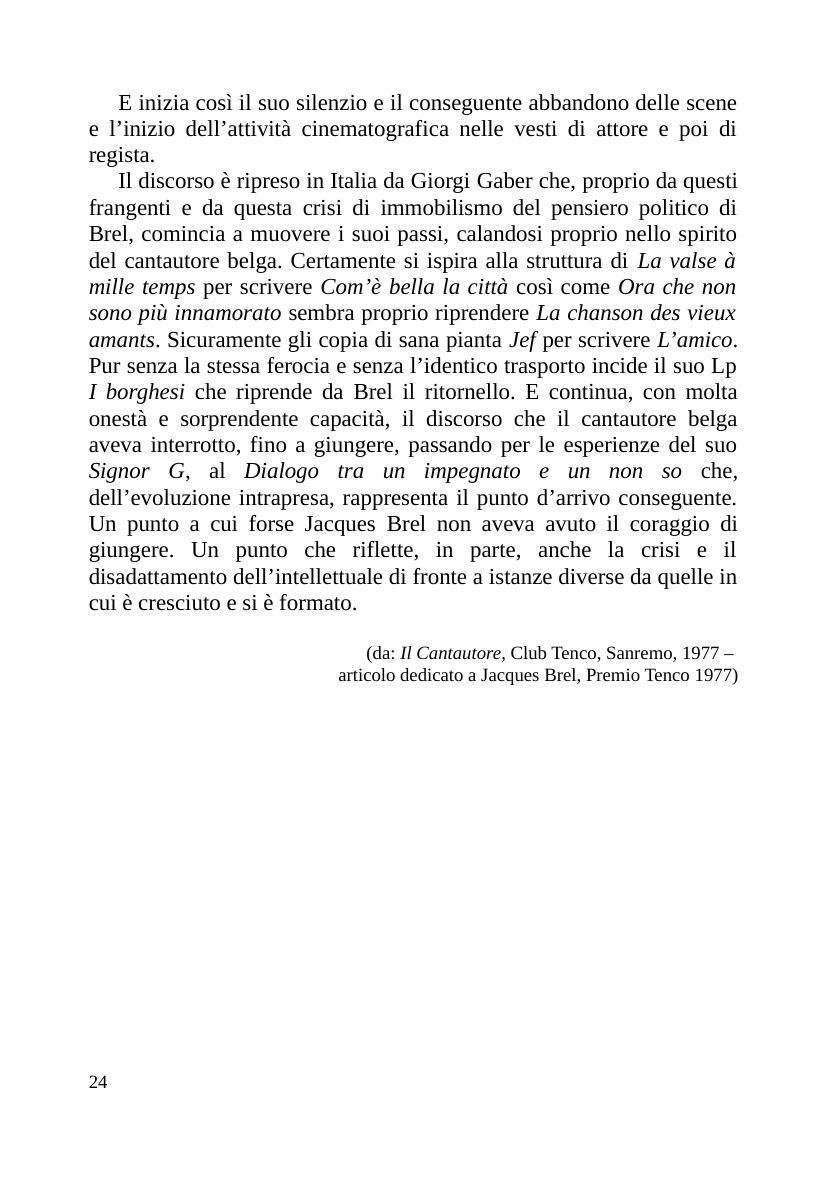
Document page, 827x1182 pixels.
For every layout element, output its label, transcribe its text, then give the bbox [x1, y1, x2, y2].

text E inizia così il suo silenzio e il conseguente abbandono delle scene e l’inizio dell’attività cinematografica nelle vesti di attore e poi di regista. [88, 88, 738, 168]
text articolo dedicato a Jacques Brel, Premio Tenco 1977) [88, 663, 738, 685]
text (da: Il Cantautore, Club Tenco, Sanremo, 1977 – [88, 642, 738, 663]
text Il discorso è ripreso in Italia da Giorgi Gaber che, proprio da questi frangenti e da questa crisi di immobilismo del pensiero politico di Brel, comincia a muovere i suoi passi, calandosi proprio nello spirito del cantautore belga. Certamente si ispira alla struttura di La valse à mille temps per scrivere Com’è bella la città così come Ora che non sono più innamorato sembra proprio riprendere La chanson des vieux amants. Sicuramente gli copia di sana pianta Jef per scrivere L’amico. Pur senza la stessa ferocia e senza l’identico trasporto incide il suo Lp I borghesi che riprende da Brel il ritornello. E continua, con molta onestà e sorprendente capacità, il discorso che il cantautore belga aveva interrotto, fino a giungere, passando per le esperienze del suo Signor G, al Dialogo tra un impegnato e un non so che, dell’evoluzione intrapresa, rappresenta il punto d’arrivo conseguente. Un punto a cui forse Jacques Brel non aveva avuto il coraggio di giungere. Un punto che riflette, in parte, anche la crisi e il disadattamento dell’intellettuale di fronte a istanze diverse da quelle in cui è cresciuto e si è formato. [88, 168, 738, 616]
